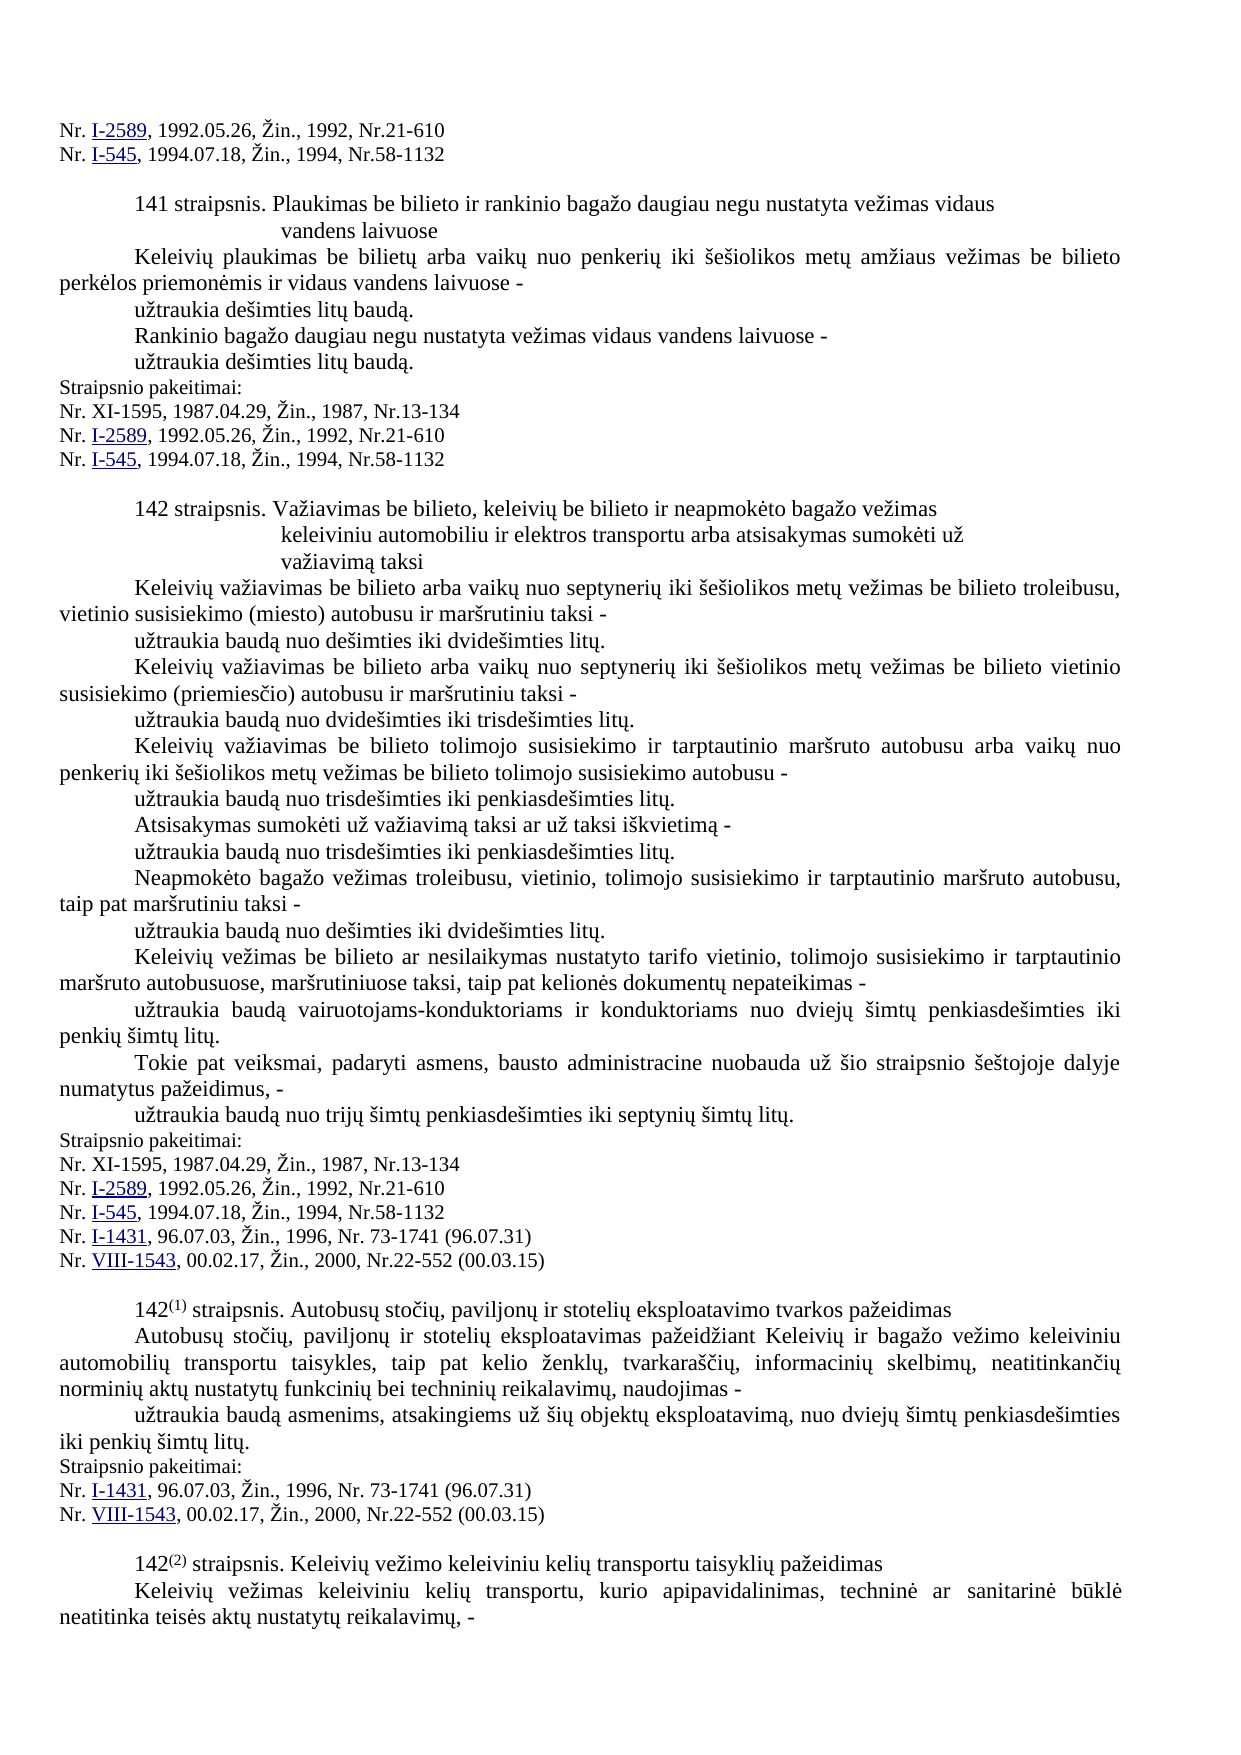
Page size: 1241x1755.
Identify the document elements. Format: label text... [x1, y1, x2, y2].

text Nr. I-2589, 1992.05.26, Žin., 1992, Nr.21-610 [59, 423, 1122, 447]
text 142(2) straipsnis. Keleivių vežimo keleiviniu kelių transportu taisyklių pažeidimas [134, 1550, 1122, 1577]
text Nr. I-2589, 1992.05.26, Žin., 1992, Nr.21-610 [59, 1176, 1122, 1200]
text Nr. I-1431, 96.07.03, Žin., 1996, Nr. 73-1741 (96.07.31) [59, 1224, 1122, 1248]
text Autobusų stočių, paviljonų ir stotelių eksploatavimas pažeidžiant Keleivių ir bagažo vežimo keleiviniu automobilių transportu taisykles, taip pat kelio ženklų, tvarkaraščių, informacinių skelbimų, neatitinkančių norminių aktų nustatytų funkcinių bei techninių reikalavimų, naudojimas - [59, 1322, 1122, 1401]
text Keleivių važiavimas be bilieto tolimojo susisiekimo ir tarptautinio maršruto autobusu arba vaikų nuo penkerių iki šešiolikos metų vežimas be bilieto tolimojo susisiekimo autobusu - [59, 732, 1122, 785]
text Keleivių vežimas be bilieto ar nesilaikymas nustatyto tarifo vietinio, tolimojo susisiekimo ir tarptautinio maršruto autobusuose, maršrutiniuose taksi, taip pat kelionės dokumentų nepateikimas - [59, 943, 1122, 996]
text Nr. XI-1595, 1987.04.29, Žin., 1987, Nr.13-134 [59, 399, 1122, 423]
text Keleivių plaukimas be bilietų arba vaikų nuo penkerių iki šešiolikos metų amžiaus vežimas be bilieto perkėlos priemonėmis ir vidaus vandens laivuose - [59, 243, 1122, 296]
text Straipsnio pakeitimai: [59, 1454, 1122, 1478]
text Nr. I-1431, 96.07.03, Žin., 1996, Nr. 73-1741 (96.07.31) [59, 1478, 1122, 1502]
text Neapmokėto bagažo vežimas troleibusu, vietinio, tolimojo susisiekimo ir tarptautinio maršruto autobusu, taip pat maršrutiniu taksi - [59, 864, 1122, 917]
text Nr. XI-1595, 1987.04.29, Žin., 1987, Nr.13-134 [59, 1152, 1122, 1176]
text užtraukia dešimties litų baudą. [59, 348, 1122, 375]
text užtraukia baudą nuo dešimties iki dvidešimties litų. [59, 627, 1122, 653]
text 142(1) straipsnis. Autobusų stočių, paviljonų ir stotelių eksploatavimo tvarkos pažeidimas [134, 1296, 1122, 1322]
text Keleivių važiavimas be bilieto arba vaikų nuo septynerių iki šešiolikos metų vežimas be bilieto vietinio susisiekimo (priemiesčio) autobusu ir maršrutiniu taksi - [59, 653, 1122, 706]
text Nr. I-545, 1994.07.18, Žin., 1994, Nr.58-1132 [59, 1200, 1122, 1224]
text užtraukia baudą nuo trijų šimtų penkiasdešimties iki septynių šimtų litų. [59, 1101, 1122, 1128]
text užtraukia baudą nuo trisdešimties iki penkiasdešimties litų. [59, 838, 1122, 864]
text Atsisakymas sumokėti už važiavimą taksi ar už taksi iškvietimą - [59, 811, 1122, 838]
text Straipsnio pakeitimai: [59, 375, 1122, 399]
text vandens laivuose [59, 217, 1122, 243]
text 142 straipsnis. Važiavimas be bilieto, keleivių be bilieto ir neapmokėto bagažo vežimas [134, 495, 1122, 521]
text 141 straipsnis. Plaukimas be bilieto ir rankinio bagažo daugiau negu nustatyta vežimas vidaus [59, 190, 1122, 217]
text Straipsnio pakeitimai: [59, 1128, 1122, 1152]
text keleiviniu automobiliu ir elektros transportu arba atsisakymas sumokėti už [281, 521, 1122, 548]
text Rankinio bagažo daugiau negu nustatyta vežimas vidaus vandens laivuose - [59, 322, 1122, 348]
text Nr. I-545, 1994.07.18, Žin., 1994, Nr.58-1132 [59, 447, 1122, 471]
text Keleivių vežimas keleiviniu kelių transportu, kurio apipavidalinimas, techninė ar sanitarinė būklė neatitinka teisės aktų nustatytų reikalavimų, - [59, 1577, 1122, 1629]
text Nr. VIII-1543, 00.02.17, Žin., 2000, Nr.22-552 (00.03.15) [59, 1248, 1122, 1272]
text Keleivių važiavimas be bilieto arba vaikų nuo septynerių iki šešiolikos metų vežimas be bilieto troleibusu, vietinio susisiekimo (miesto) autobusu ir maršrutiniu taksi - [59, 574, 1122, 627]
text važiavimą taksi [281, 548, 1122, 574]
text užtraukia baudą nuo dešimties iki dvidešimties litų. [59, 917, 1122, 943]
text užtraukia baudą asmenims, atsakingiems už šių objektų eksploatavimą, nuo dviejų šimtų penkiasdešimties iki penkių šimtų litų. [59, 1401, 1122, 1454]
text užtraukia baudą nuo dvidešimties iki trisdešimties litų. [59, 706, 1122, 732]
text užtraukia dešimties litų baudą. [59, 296, 1122, 322]
text Nr. I-545, 1994.07.18, Žin., 1994, Nr.58-1132 [59, 142, 1122, 166]
text Nr. VIII-1543, 00.02.17, Žin., 2000, Nr.22-552 (00.03.15) [59, 1502, 1122, 1526]
text užtraukia baudą vairuotojams-konduktoriams ir konduktoriams nuo dviejų šimtų penkiasdešimties iki penkių šimtų litų. [59, 996, 1122, 1048]
text Nr. I-2589, 1992.05.26, Žin., 1992, Nr.21-610 [59, 118, 1122, 142]
text Tokie pat veiksmai, padaryti asmens, bausto administracine nuobauda už šio straipsnio šeštojoje dalyje numatytus pažeidimus, - [59, 1048, 1122, 1101]
text užtraukia baudą nuo trisdešimties iki penkiasdešimties litų. [59, 785, 1122, 811]
